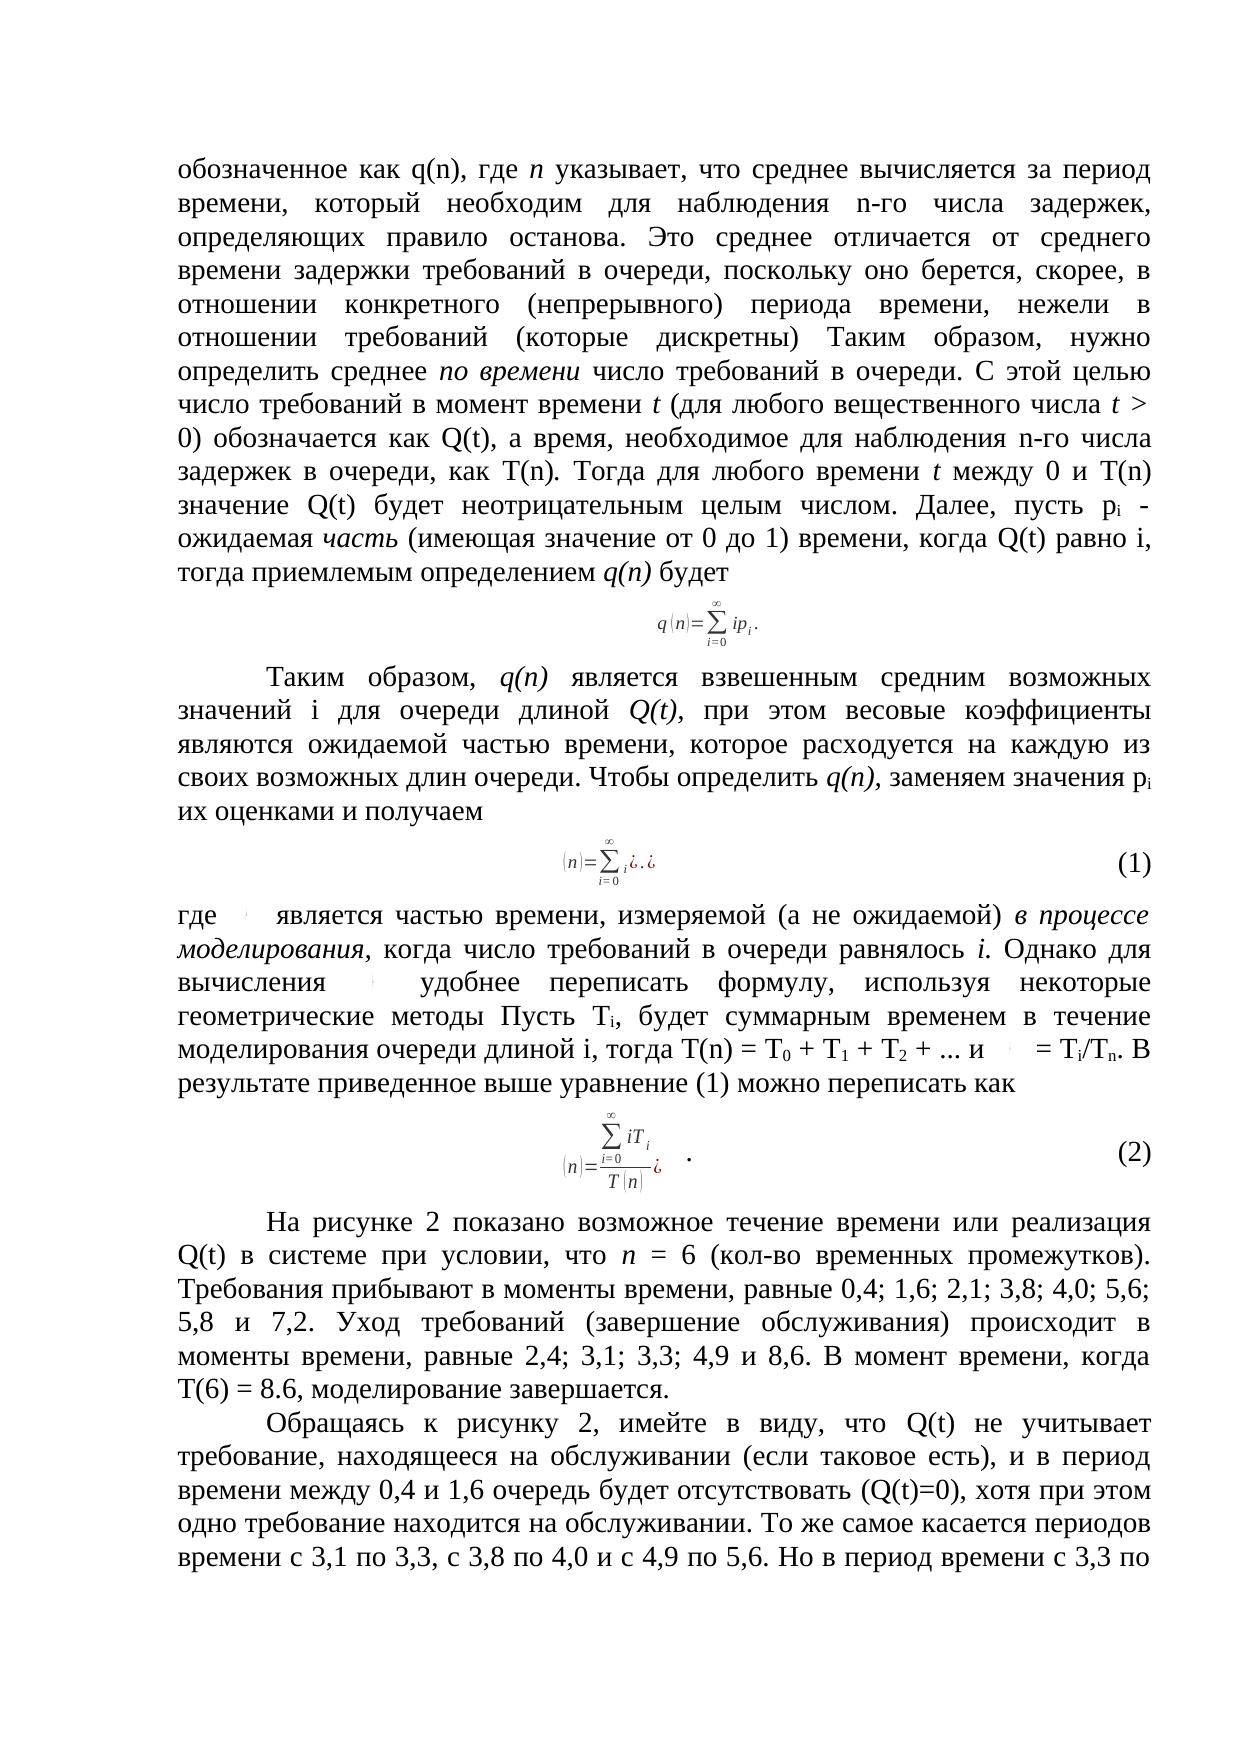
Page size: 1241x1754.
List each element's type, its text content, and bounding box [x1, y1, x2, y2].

text (1) [679, 826, 1152, 897]
text Обращаясь к рисунку 2, имейте в виду, что Q(t) не учитывает требование, находящееся на обслуживании (если таковое есть), и в период времени между 0,4 и 1,6 очередь будет отсутствовать (Q(t)=0), хотя при этом одно требование находится на обслуживании. То же самое касается периодов времени с 3,1 по 3,3, с 3,8 по 4,0 и с 4,9 по 5,6. Но в период времени с 3,3 по [177, 1405, 1152, 1573]
text . (2) [685, 1098, 1152, 1204]
text На рисунке 2 показано возможное течение времени или реализация Q(t) в системе при условии, что п = 6 (кол-во временных промежутков). Требования прибывают в моменты времени, равные 0,4; 1,6; 2,1; 3,8; 4,0; 5,6; 5,8 и 7,2. Уход требований (завершение обслуживания) происходит в моменты времени, равные 2,4; 3,1; 3,3; 4,9 и 8,6. В момент времени, когда Т(6) = 8.6, моделирование завершается. [177, 1204, 1152, 1405]
text [177, 1098, 542, 1204]
text [177, 826, 542, 897]
text обозначенное как q(n), где n указывает, что среднее вычисляется за период времени, который необходим для наблюдения n-го числа задержек, определяющих правило останова. Это среднее отличается от среднего времени задержки требований в очереди, поскольку оно берется, скорее, в отношении конкретного (непрерывного) периода времени, нежели в отношении требований (которые дискретны) Таким образом, нужно определить среднее по времени число требований в очереди. С этой целью число требований в момент времени t (для любого вещественного числа t > 0) обозначается как Q(t), а время, необходимое для наблюдения n-го числа задержек в очереди, как T(n). Тогда для любого времени t между 0 и T(n) значение Q(t) будет неотрицательным целым числом. Далее, пусть рi - ожидаемая часть (имеющая значение от 0 до 1) времени, когда Q(t) равно i, тогда приемлемым определением q(n) будет [177, 152, 1152, 588]
text где является частью времени, измеряемой (а не ожидаемой) в процессе моделирования, когда число требований в очереди равнялось i. Однако для вычисления удобнее переписать формулу, используя некоторые геометрические методы Пусть Ti, будет суммарным временем в течение моделирования очереди длиной i, тогда Т(n) = Т0 + T1 + Т2 + ... и = Ti/Tn. В результате приведенное выше уравнение (1) можно переписать как [177, 897, 1152, 1098]
text Таким образом, q(n) является взвешенным средним возможных значений i для очереди длиной Q(t), при этом весовые коэффициенты являются ожидаемой частью времени, которое расходуется на каждую из своих возможных длин очереди. Чтобы определить q(n), заменяем значения рi их оценками и получаем [177, 659, 1152, 826]
